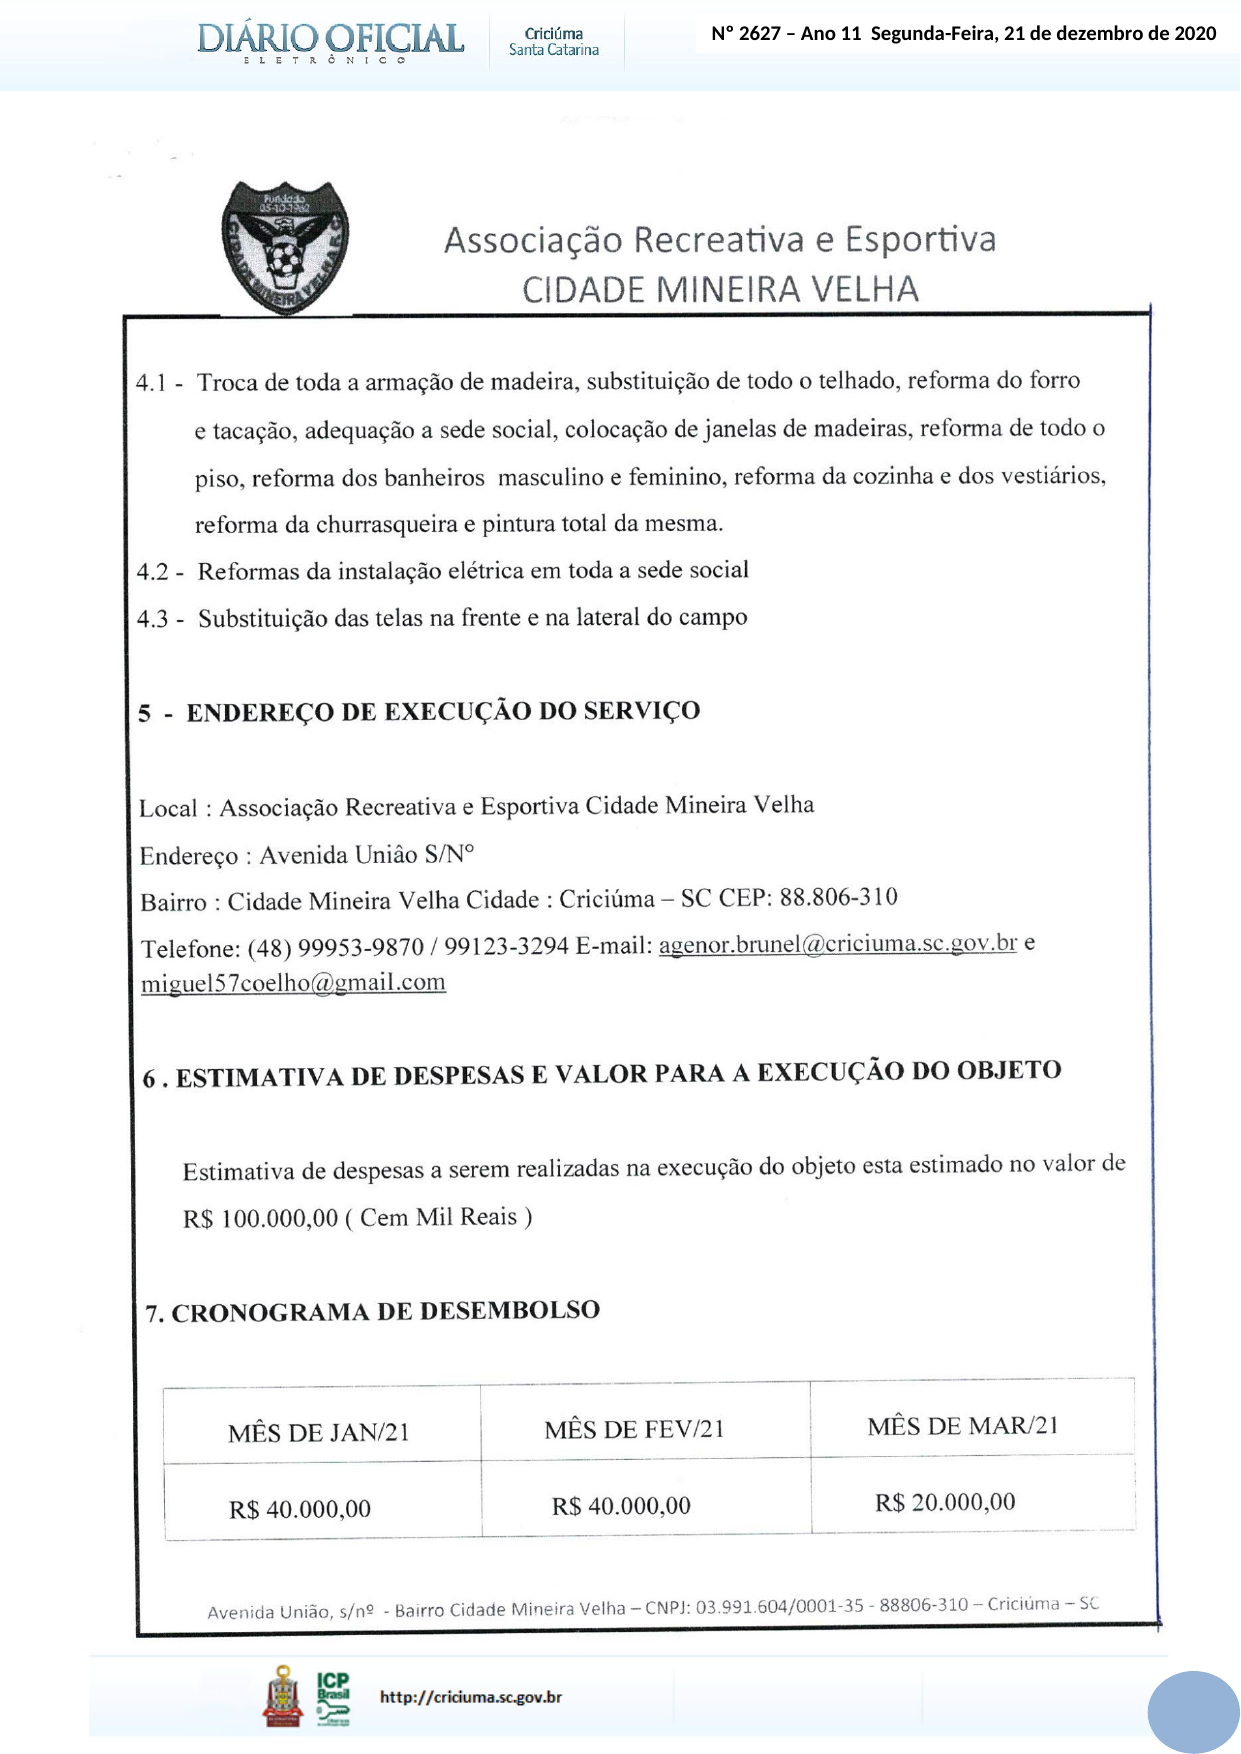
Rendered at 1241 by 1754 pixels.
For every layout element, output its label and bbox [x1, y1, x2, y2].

text [1167, 116, 1181, 1651]
text [59, 116, 73, 1651]
